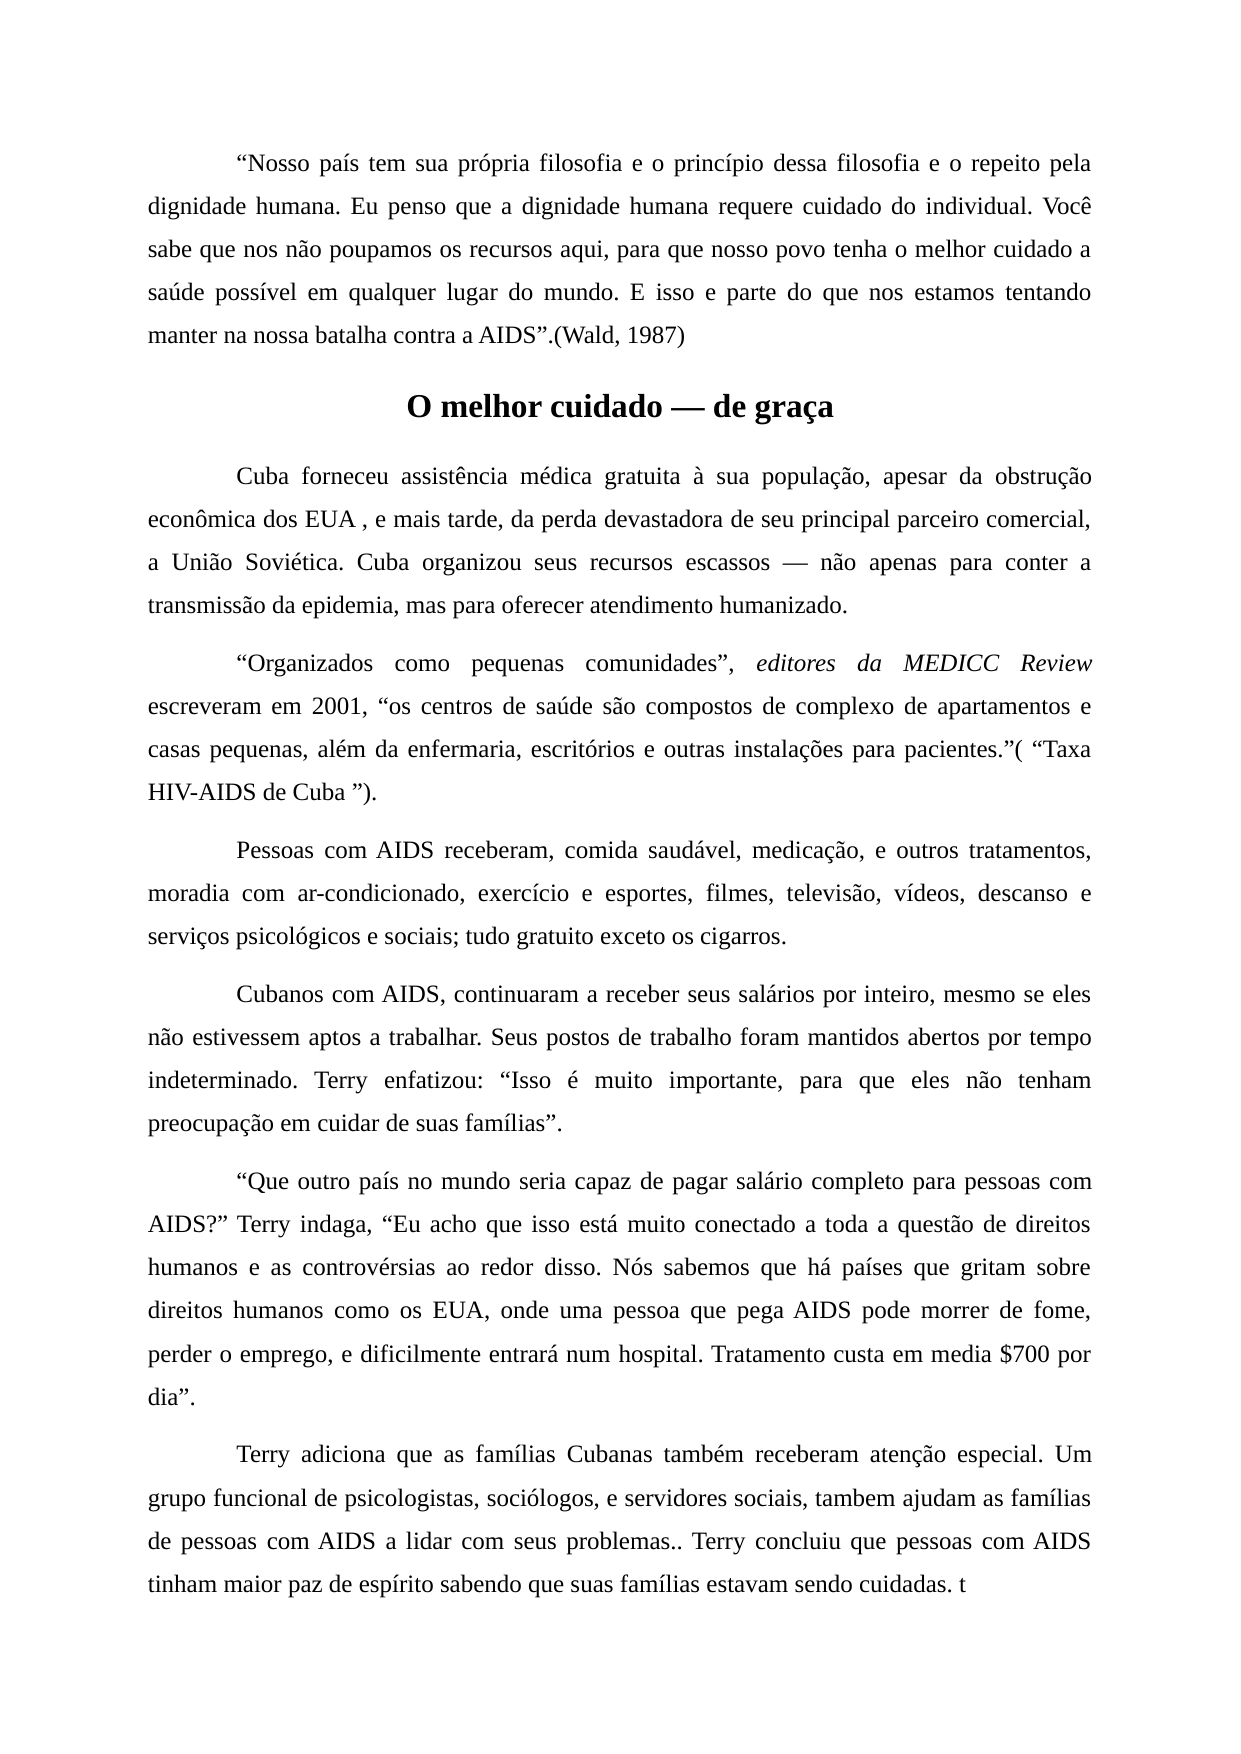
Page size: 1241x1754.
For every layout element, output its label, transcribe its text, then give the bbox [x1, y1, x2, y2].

text Cubanos com AIDS, continuaram a receber seus salários por inteiro, mesmo se eles não estivessem aptos a trabalhar. Seus postos de trabalho foram mantidos abertos por tempo indeterminado. Terry enfatizou: “Isso é muito importante, para que eles não tenham preocupação em cuidar de suas famílias”. [148, 979, 1093, 1137]
text “Organizados como pequenas comunidades”, editores da MEDICC Review escreveram em 2001, “os centros de saúde são compostos de complexo de apartamentos e casas pequenas, além da enfermaria, escritórios e outras instalações para pacientes.”( “Taxa HIV-AIDS de Cuba ”). [148, 648, 1093, 806]
text Terry adiciona que as famílias Cubanas também receberam atenção especial. Um grupo funcional de psicologistas, sociólogos, e servidores sociais, tambem ajudam as famílias de pessoas com AIDS a lidar com seus problemas.. Terry concluiu que pessoas com AIDS tinham maior paz de espírito sabendo que suas famílias estavam sendo cuidadas. t [148, 1439, 1093, 1598]
text “Que outro país no mundo seria capaz de pagar salário completo para pessoas com AIDS?” Terry indaga, “Eu acho que isso está muito conectado a toda a questão de direitos humanos e as controvérsias ao redor disso. Nós sabemos que há países que gritam sobre direitos humanos como os EUA, onde uma pessoa que pega AIDS pode morrer de fome, perder o emprego, e dificilmente entrará num hospital. Tratamento custa em media $700 por dia”. [148, 1166, 1093, 1411]
text Pessoas com AIDS receberam, comida saudável, medicação, e outros tratamentos, moradia com ar-condicionado, exercício e esportes, filmes, televisão, vídeos, descanso e serviços psicológicos e sociais; tudo gratuito exceto os cigarros. [148, 835, 1093, 950]
text “Nosso país tem sua própria filosofia e o princípio dessa filosofia e o repeito pela dignidade humana. Eu penso que a dignidade humana requere cuidado do individual. Você sabe que nos não poupamos os recursos aqui, para que nosso povo tenha o melhor cuidado a saúde possível em qualquer lugar do mundo. E isso e parte do que nos estamos tentando manter na nossa batalha contra a AIDS”.(Wald, 1987) [148, 148, 1093, 349]
text Cuba forneceu assistência médica gratuita à sua população, apesar da obstrução econômica dos EUA , e mais tarde, da perda devastadora de seu principal parceiro comercial, a União Soviética. Cuba organizou seus recursos escassos — não apenas para conter a transmissão da epidemia, mas para oferecer atendimento humanizado. [148, 461, 1093, 619]
subtitle O melhor cuidado — de graça [148, 387, 1093, 425]
